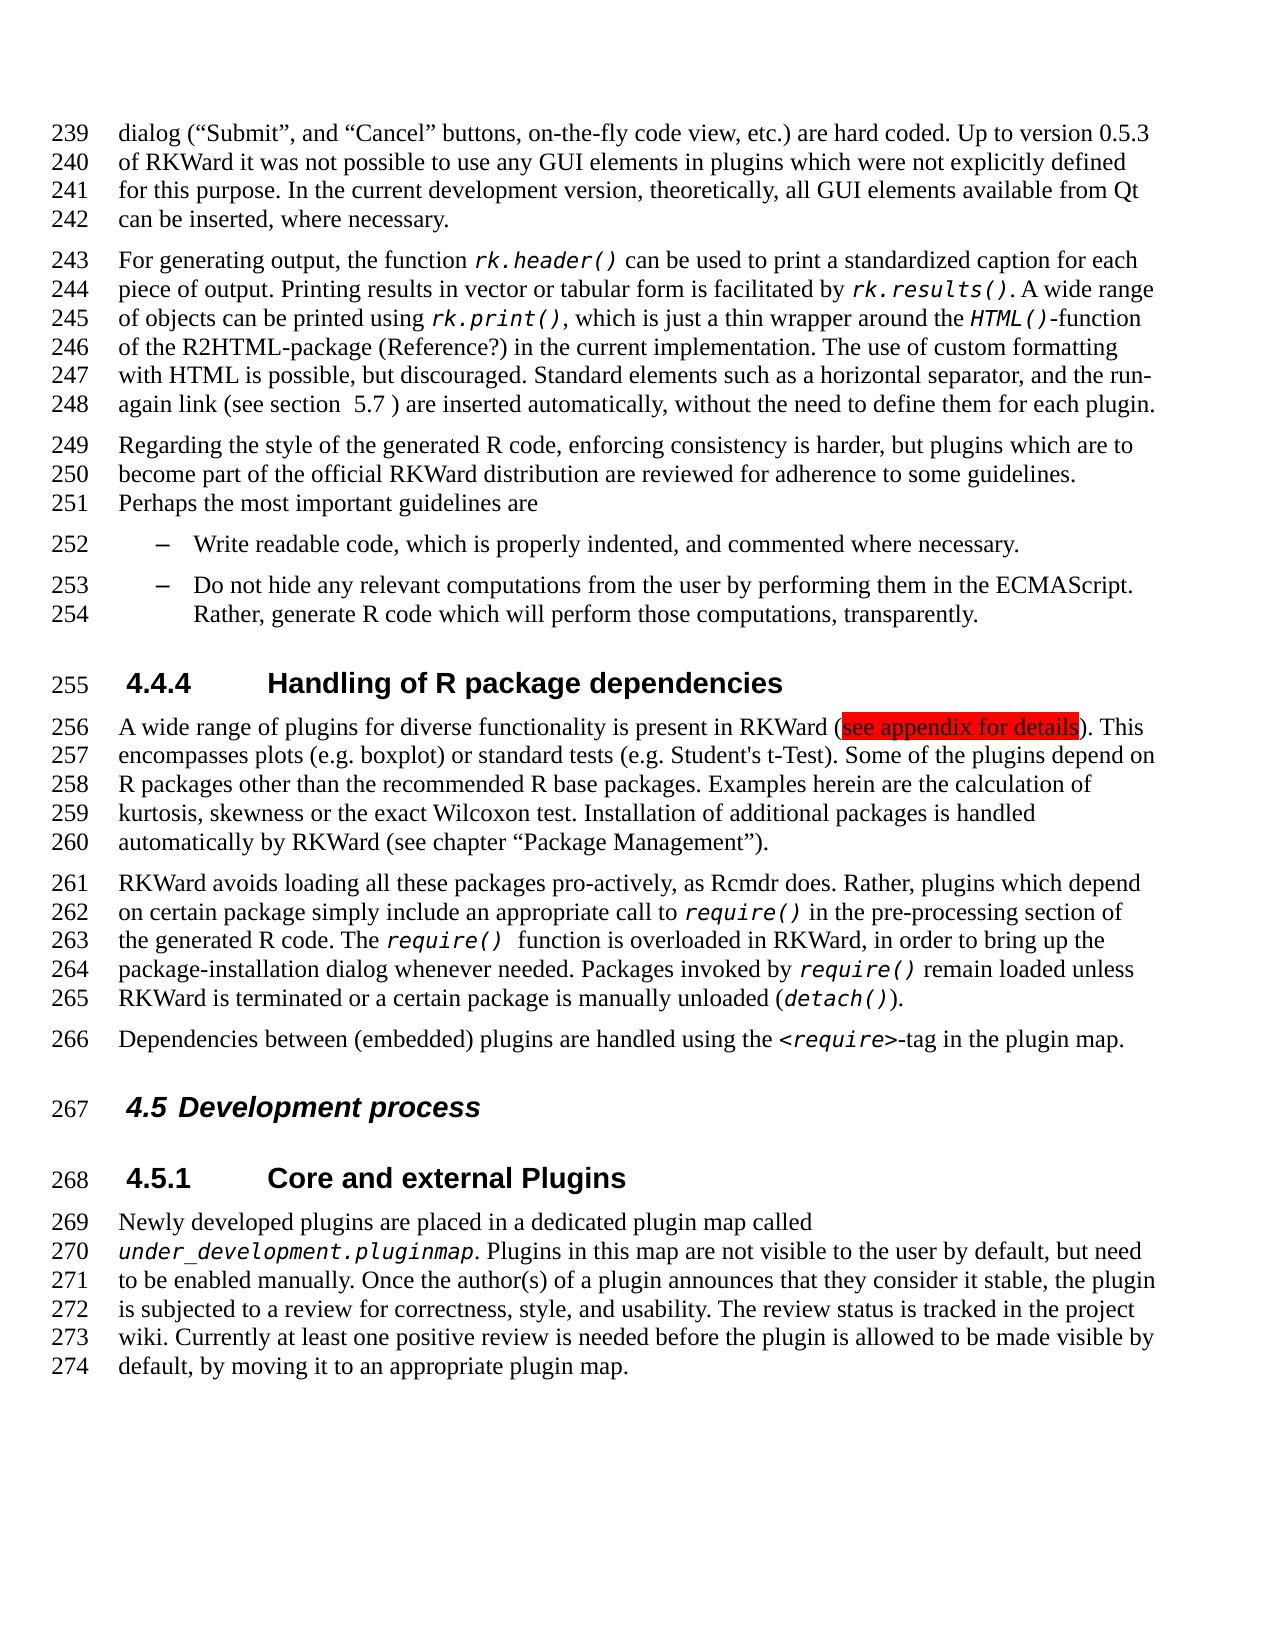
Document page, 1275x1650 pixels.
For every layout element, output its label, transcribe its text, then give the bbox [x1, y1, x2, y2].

list Do not hide any relevant computations from the user by performing them in the ECMAScript. Rather, generate R code which will perform those computations, transparently. [156, 571, 1157, 628]
text A wide range of plugins for diverse functionality is present in RKWard (see appendix for details). This encompasses plots (e.g. boxplot) or standard tests (e.g. Student's t-Test). Some of the plugins depend on R packages other than the recommended R base packages. Examples herein are the calculation of kurtosis, skewness or the exact Wilcoxon test. Installation of additional packages is handled automatically by RKWard (see chapter “Package Management”). [118, 712, 1157, 855]
subtitle Development process [118, 1090, 1157, 1124]
subtitle Handling of R package dependencies [118, 666, 1157, 699]
text RKWard avoids loading all these packages pro-actively, as Rcmdr does. Rather, plugins which depend on certain package simply include an appropriate call to require() in the pre-processing section of the generated R code. The require() function is overloaded in RKWard, in order to bring up the package-installation dialog whenever needed. Packages invoked by require() remain loaded unless RKWard is terminated or a certain package is manually unloaded (detach()). [118, 868, 1157, 1012]
subtitle Core and external Plugins [118, 1161, 1157, 1195]
text Regarding the style of the generated R code, enforcing consistency is harder, but plugins which are to become part of the official RKWard distribution are reviewed for adherence to some guidelines. Perhaps the most important guidelines are [118, 431, 1157, 517]
text For generating output, the function rk.header() can be used to print a standardized caption for each piece of output. Printing results in vector or tabular form is facilitated by rk.results(). A wide range of objects can be printed using rk.print(), which is just a thin wrapper around the HTML()-function of the R2HTML-package (Reference?) in the current implementation. The use of custom formatting with HTML is possible, but discouraged. Standard elements such as a horizontal separator, and the run-again link (see section 5.7 ) are inserted automatically, without the need to define them for each plugin. [118, 246, 1157, 418]
text Dependencies between (embedded) plugins are handled using the <require>-tag in the plugin map. [118, 1024, 1157, 1053]
text dialog (“Submit”, and “Cancel” buttons, on-the-fly code view, etc.) are hard coded. Up to version 0.5.3 of RKWard it was not possible to use any GUI elements in plugins which were not explicitly defined for this purpose. In the current development version, theoretically, all GUI elements available from Qt can be inserted, where necessary. [118, 118, 1157, 233]
list Write readable code, which is properly indented, and commented where necessary. [156, 529, 1157, 558]
text Newly developed plugins are placed in a dedicated plugin map called under_development.pluginmap. Plugins in this map are not visible to the user by default, but need to be enabled manually. Once the author(s) of a plugin announces that they consider it stable, the plugin is subjected to a review for correctness, style, and usability. The review status is tracked in the project wiki. Currently at least one positive review is needed before the plugin is allowed to be made visible by default, by moving it to an appropriate plugin map. [118, 1207, 1157, 1380]
